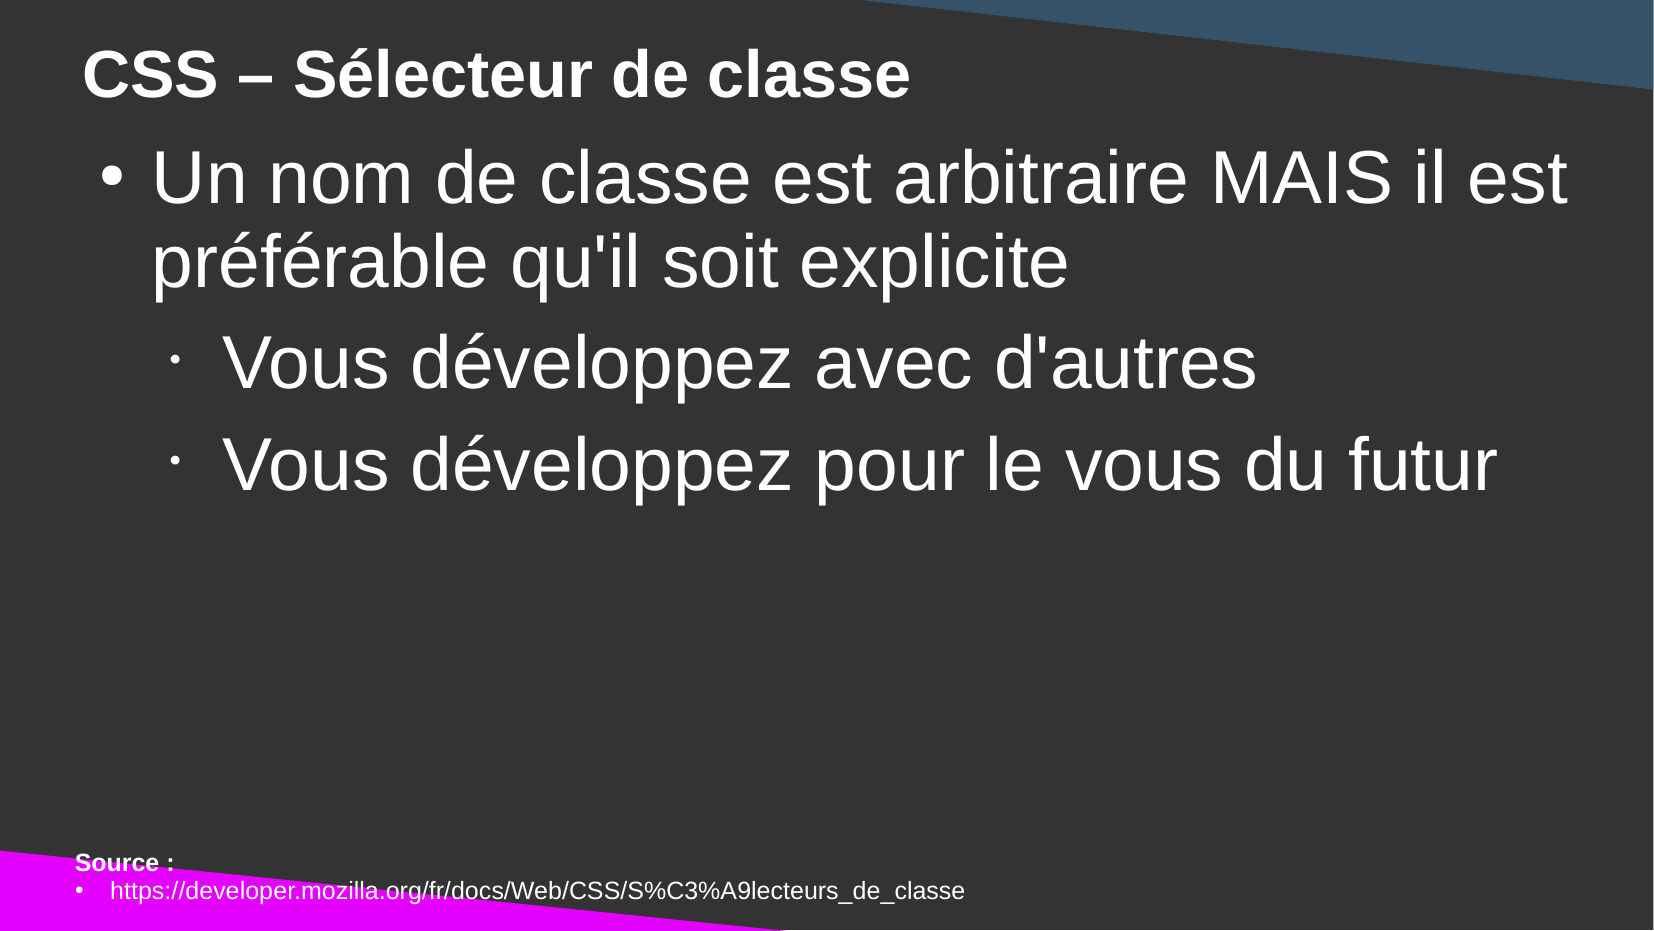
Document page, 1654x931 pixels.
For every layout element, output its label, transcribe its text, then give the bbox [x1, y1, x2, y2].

text_box Source : https://developer.mozilla.org/fr/docs/Web/CSS/S%C3%A9lecteurs_de_classe [60, 841, 1546, 913]
text_box [0, 850, 788, 931]
text_box [860, 0, 1654, 90]
title CSS – Sélecteur de classe [82, 37, 1571, 114]
list Un nom de classe est arbitraire MAIS il est préférable qu'il soit explicite Vous développez avec d'autres Vous développez pour le vous du futur [80, 135, 1605, 815]
